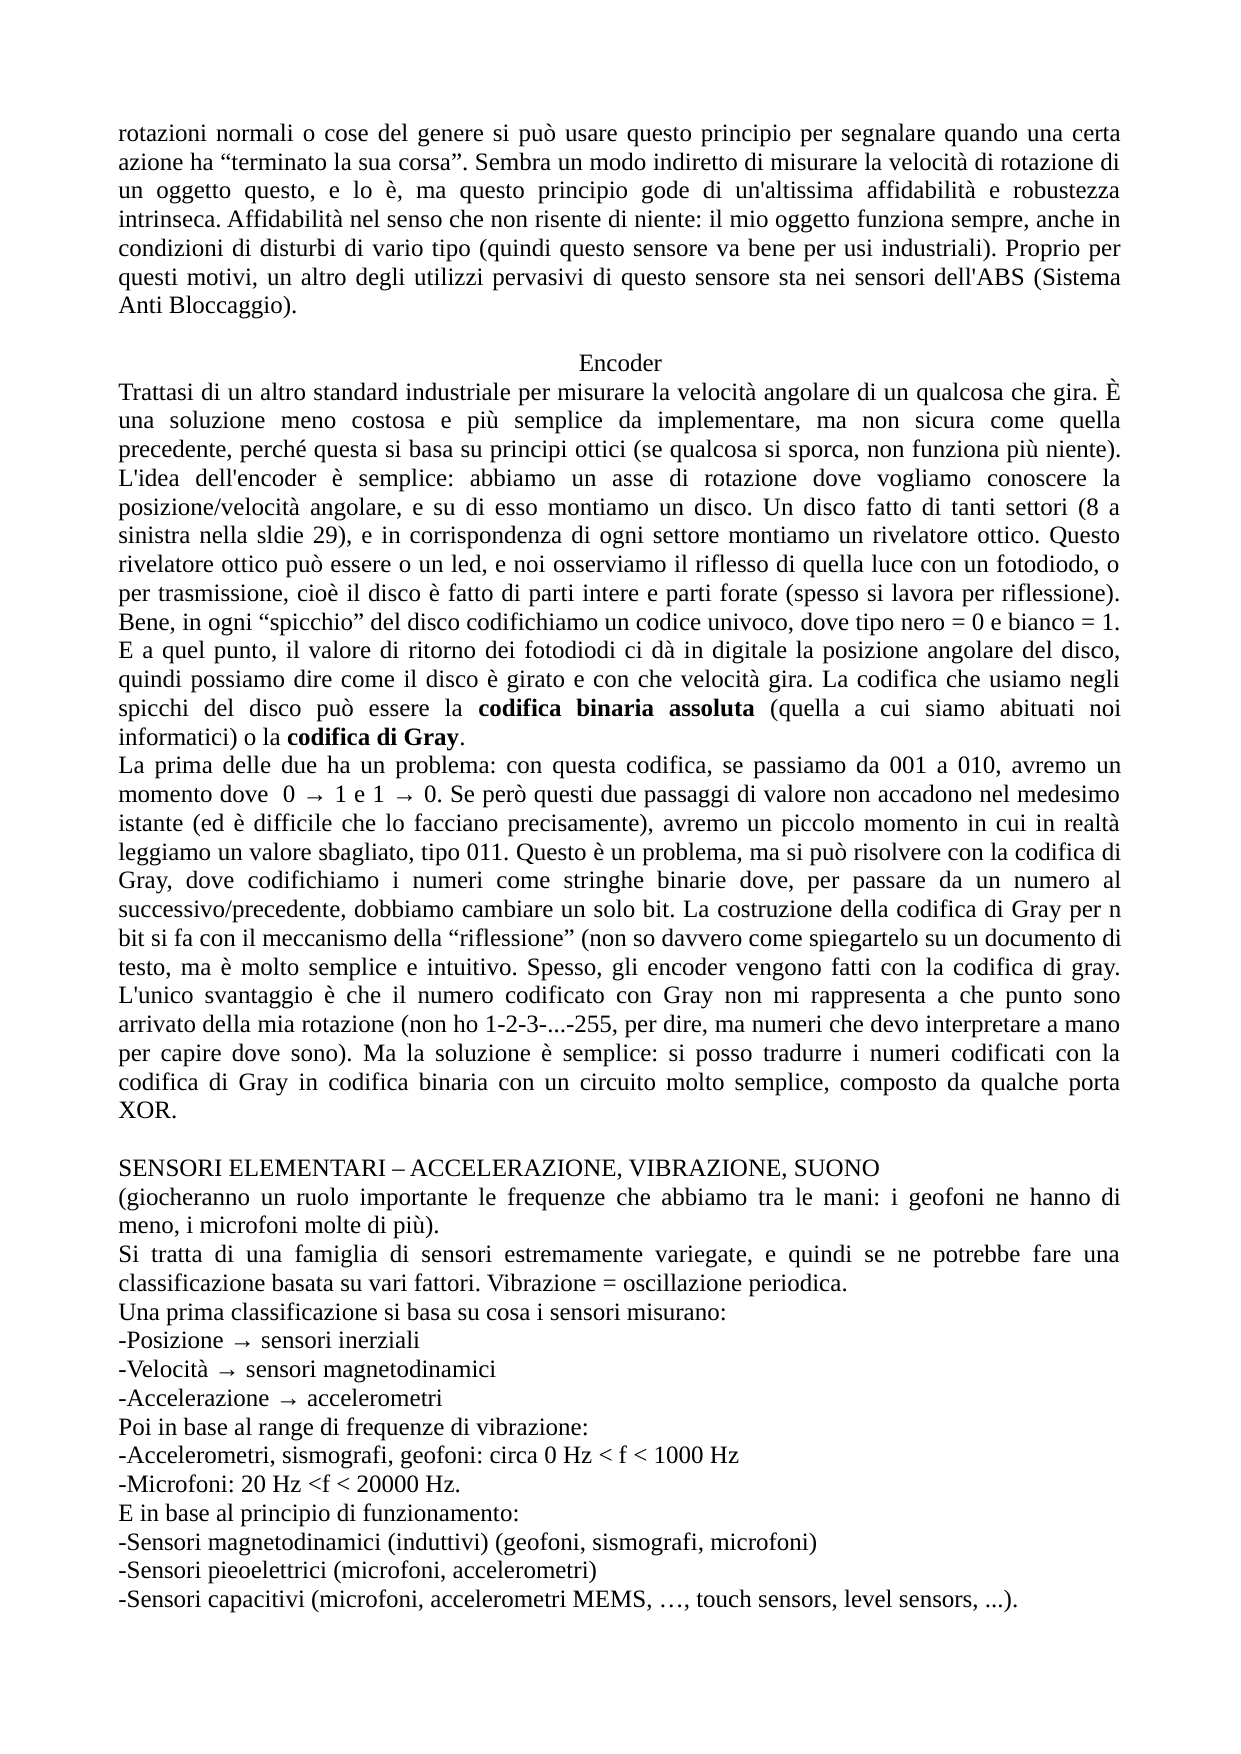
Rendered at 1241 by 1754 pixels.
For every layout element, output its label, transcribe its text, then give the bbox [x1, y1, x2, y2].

text Poi in base al range di frequenze di vibrazione: [118, 1412, 1122, 1441]
text Si tratta di una famiglia di sensori estremamente variegate, e quindi se ne potrebbe fare una classificazione basata su vari fattori. Vibrazione = oscillazione periodica. [118, 1239, 1122, 1297]
text -Sensori magnetodinamici (induttivi) (geofoni, sismografi, microfoni) [118, 1527, 1122, 1556]
text SENSORI ELEMENTARI – ACCELERAZIONE, VIBRAZIONE, SUONO [118, 1153, 1122, 1182]
text Una prima classificazione si basa su cosa i sensori misurano: [118, 1297, 1122, 1326]
text -Accelerometri, sismografi, geofoni: circa 0 Hz < f < 1000 Hz [118, 1441, 1122, 1469]
text (giocheranno un ruolo importante le frequenze che abbiamo tra le mani: i geofoni ne hanno di meno, i microfoni molte di più). [118, 1182, 1122, 1239]
text -Microfoni: 20 Hz <f < 20000 Hz. [118, 1469, 1122, 1498]
text E in base al principio di funzionamento: [118, 1498, 1122, 1527]
text -Velocità → sensori magnetodinamici [118, 1354, 1122, 1383]
text Trattasi di un altro standard industriale per misurare la velocità angolare di un qualcosa che gira. È una soluzione meno costosa e più semplice da implementare, ma non sicura come quella precedente, perché questa si basa su principi ottici (se qualcosa si sporca, non funziona più niente). L'idea dell'encoder è semplice: abbiamo un asse di rotazione dove vogliamo conoscere la posizione/velocità angolare, e su di esso montiamo un disco. Un disco fatto di tanti settori (8 a sinistra nella sldie 29), e in corrispondenza di ogni settore montiamo un rivelatore ottico. Questo rivelatore ottico può essere o un led, e noi osserviamo il riflesso di quella luce con un fotodiodo, o per trasmissione, cioè il disco è fatto di parti intere e parti forate (spesso si lavora per riflessione). Bene, in ogni “spicchio” del disco codifichiamo un codice univoco, dove tipo nero = 0 e bianco = 1. E a quel punto, il valore di ritorno dei fotodiodi ci dà in digitale la posizione angolare del disco, quindi possiamo dire come il disco è girato e con che velocità gira. La codifica che usiamo negli spicchi del disco può essere la codifica binaria assoluta (quella a cui siamo abituati noi informatici) o la codifica di Gray. [118, 377, 1122, 751]
text Encoder [118, 348, 1122, 377]
text La prima delle due ha un problema: con questa codifica, se passiamo da 001 a 010, avremo un momento dove 0 → 1 e 1 → 0. Se però questi due passaggi di valore non accadono nel medesimo istante (ed è difficile che lo facciano precisamente), avremo un piccolo momento in cui in realtà leggiamo un valore sbagliato, tipo 011. Questo è un problema, ma si può risolvere con la codifica di Gray, dove codifichiamo i numeri come stringhe binarie dove, per passare da un numero al successivo/precedente, dobbiamo cambiare un solo bit. La costruzione della codifica di Gray per n bit si fa con il meccanismo della “riflessione” (non so davvero come spiegartelo su un documento di testo, ma è molto semplice e intuitivo. Spesso, gli encoder vengono fatti con la codifica di gray. L'unico svantaggio è che il numero codificato con Gray non mi rappresenta a che punto sono arrivato della mia rotazione (non ho 1-2-3-...-255, per dire, ma numeri che devo interpretare a mano per capire dove sono). Ma la soluzione è semplice: si posso tradurre i numeri codificati con la codifica di Gray in codifica binaria con un circuito molto semplice, composto da qualche porta XOR. [118, 751, 1122, 1124]
text -Accelerazione → accelerometri [118, 1383, 1122, 1412]
text rotazioni normali o cose del genere si può usare questo principio per segnalare quando una certa azione ha “terminato la sua corsa”. Sembra un modo indiretto di misurare la velocità di rotazione di un oggetto questo, e lo è, ma questo principio gode di un'altissima affidabilità e robustezza intrinseca. Affidabilità nel senso che non risente di niente: il mio oggetto funziona sempre, anche in condizioni di disturbi di vario tipo (quindi questo sensore va bene per usi industriali). Proprio per questi motivi, un altro degli utilizzi pervasivi di questo sensore sta nei sensori dell'ABS (Sistema Anti Bloccaggio). [118, 118, 1122, 319]
text -Sensori capacitivi (microfoni, accelerometri MEMS, …, touch sensors, level sensors, ...). [118, 1584, 1122, 1613]
text -Posizione → sensori inerziali [118, 1326, 1122, 1354]
text -Sensori pieoelettrici (microfoni, accelerometri) [118, 1556, 1122, 1584]
